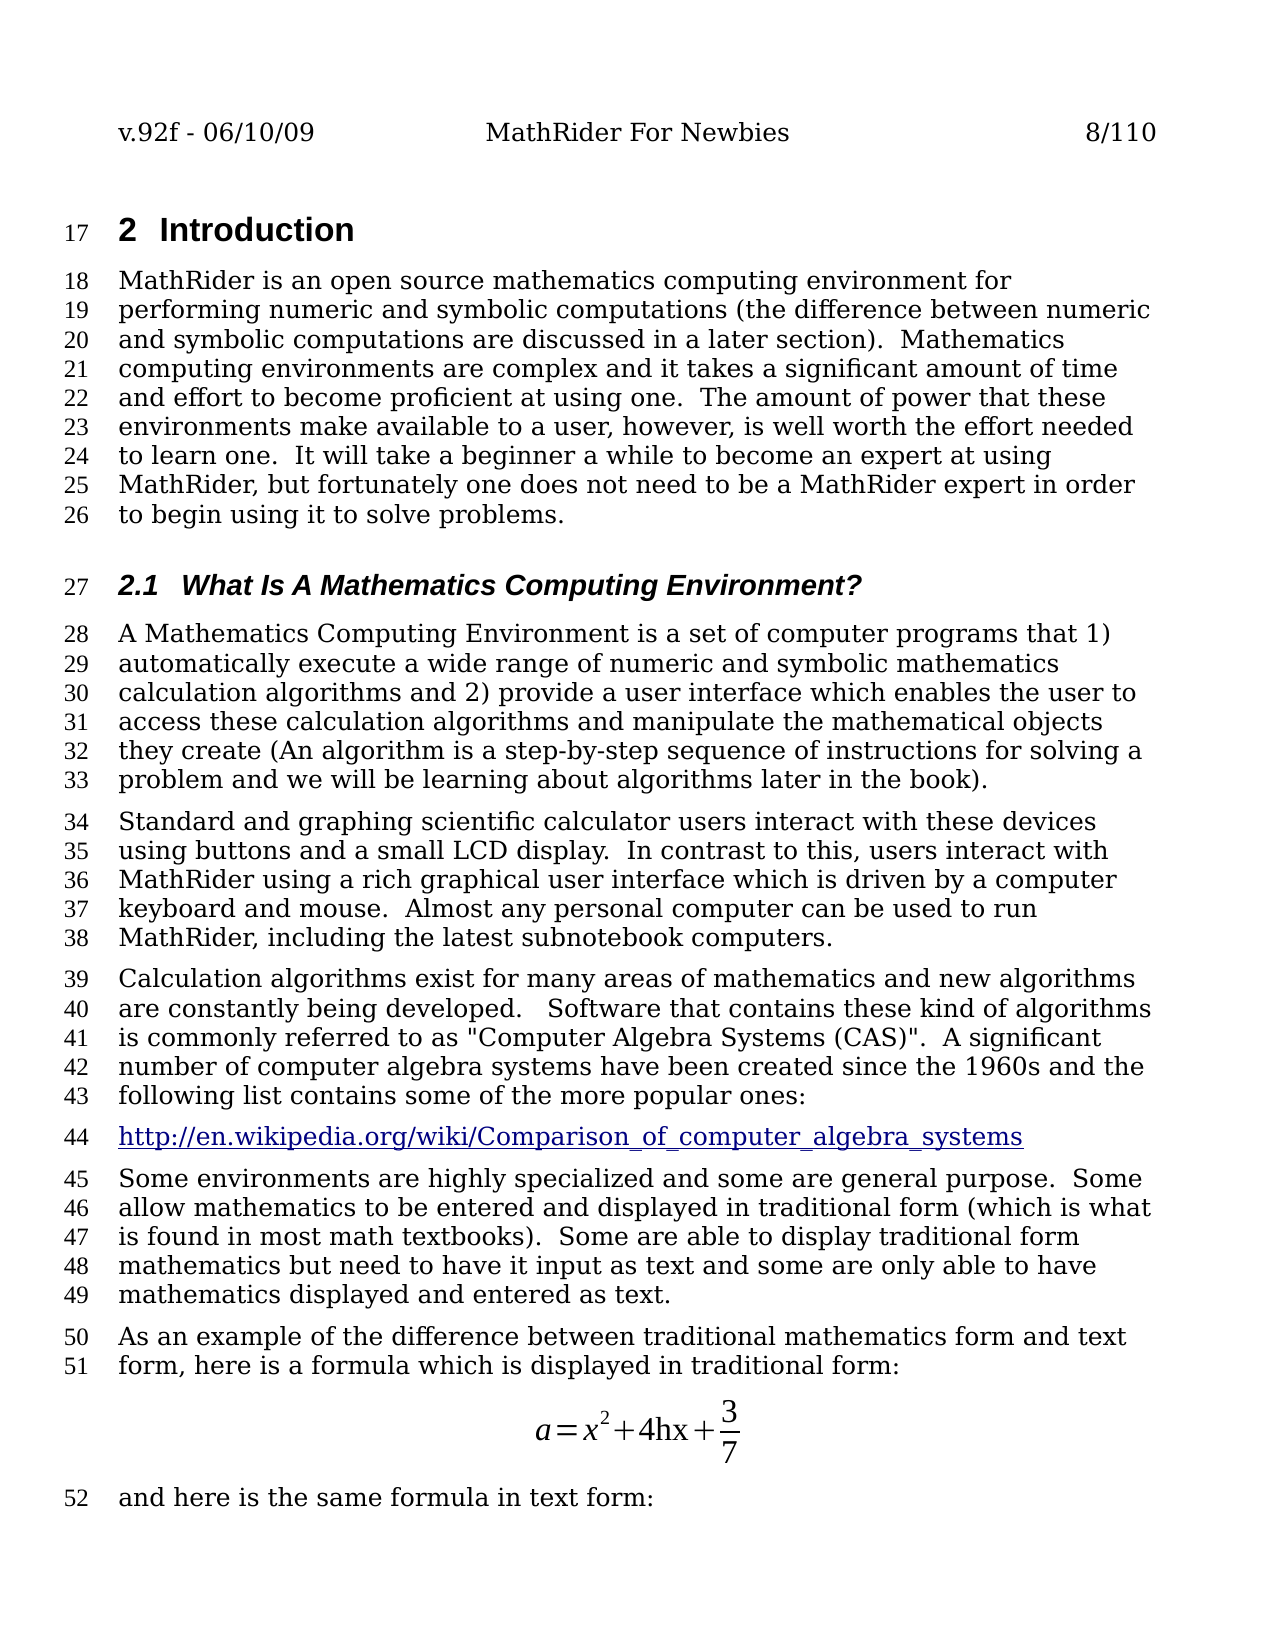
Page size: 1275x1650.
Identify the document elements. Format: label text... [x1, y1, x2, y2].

text Calculation algorithms exist for many areas of mathematics and new algorithms are constantly being developed. Software that contains these kind of algorithms is commonly referred to as "Computer Algebra Systems (CAS)". A significant number of computer algebra systems have been created since the 1960s and the following list contains some of the more popular ones: [118, 964, 1157, 1110]
text and here is the same formula in text form: [118, 1483, 1157, 1512]
text As an example of the difference between traditional mathematics form and text form, here is a formula which is displayed in traditional form: [118, 1322, 1157, 1380]
subtitle What Is A Mathematics Computing Environment? [118, 568, 1157, 602]
text MathRider is an open source mathematics computing environment for performing numeric and symbolic computations (the difference between numeric and symbolic computations are discussed in a later section). Mathematics computing environments are complex and it takes a significant amount of time and effort to become proficient at using one. The amount of power that these environments make available to a user, however, is well worth the effort needed to learn one. It will take a beginner a while to become an expert at using MathRider, but fortunately one does not need to be a MathRider expert in order to begin using it to solve problems. [118, 266, 1157, 529]
text Standard and graphing scientific calculator users interact with these devices using buttons and a small LCD display. In contrast to this, users interact with MathRider using a rich graphical user interface which is driven by a computer keyboard and mouse. Almost any personal computer can be used to run MathRider, including the latest subnotebook computers. [118, 807, 1157, 952]
text A Mathematics Computing Environment is a set of computer programs that 1) automatically execute a wide range of numeric and symbolic mathematics calculation algorithms and 2) provide a user interface which enables the user to access these calculation algorithms and manipulate the mathematical objects they create (An algorithm is a step-by-step sequence of instructions for solving a problem and we will be learning about algorithms later in the book). [118, 619, 1157, 794]
subtitle Introduction [118, 210, 1157, 248]
text Some environments are highly specialized and some are general purpose. Some allow mathematics to be entered and displayed in traditional form (which is what is found in most math textbooks). Some are able to display traditional form mathematics but need to have it input as text and some are only able to have mathematics displayed and entered as text. [118, 1164, 1157, 1309]
text http://en.wikipedia.org/wiki/Comparison_of_computer_algebra_systems [118, 1122, 1157, 1152]
